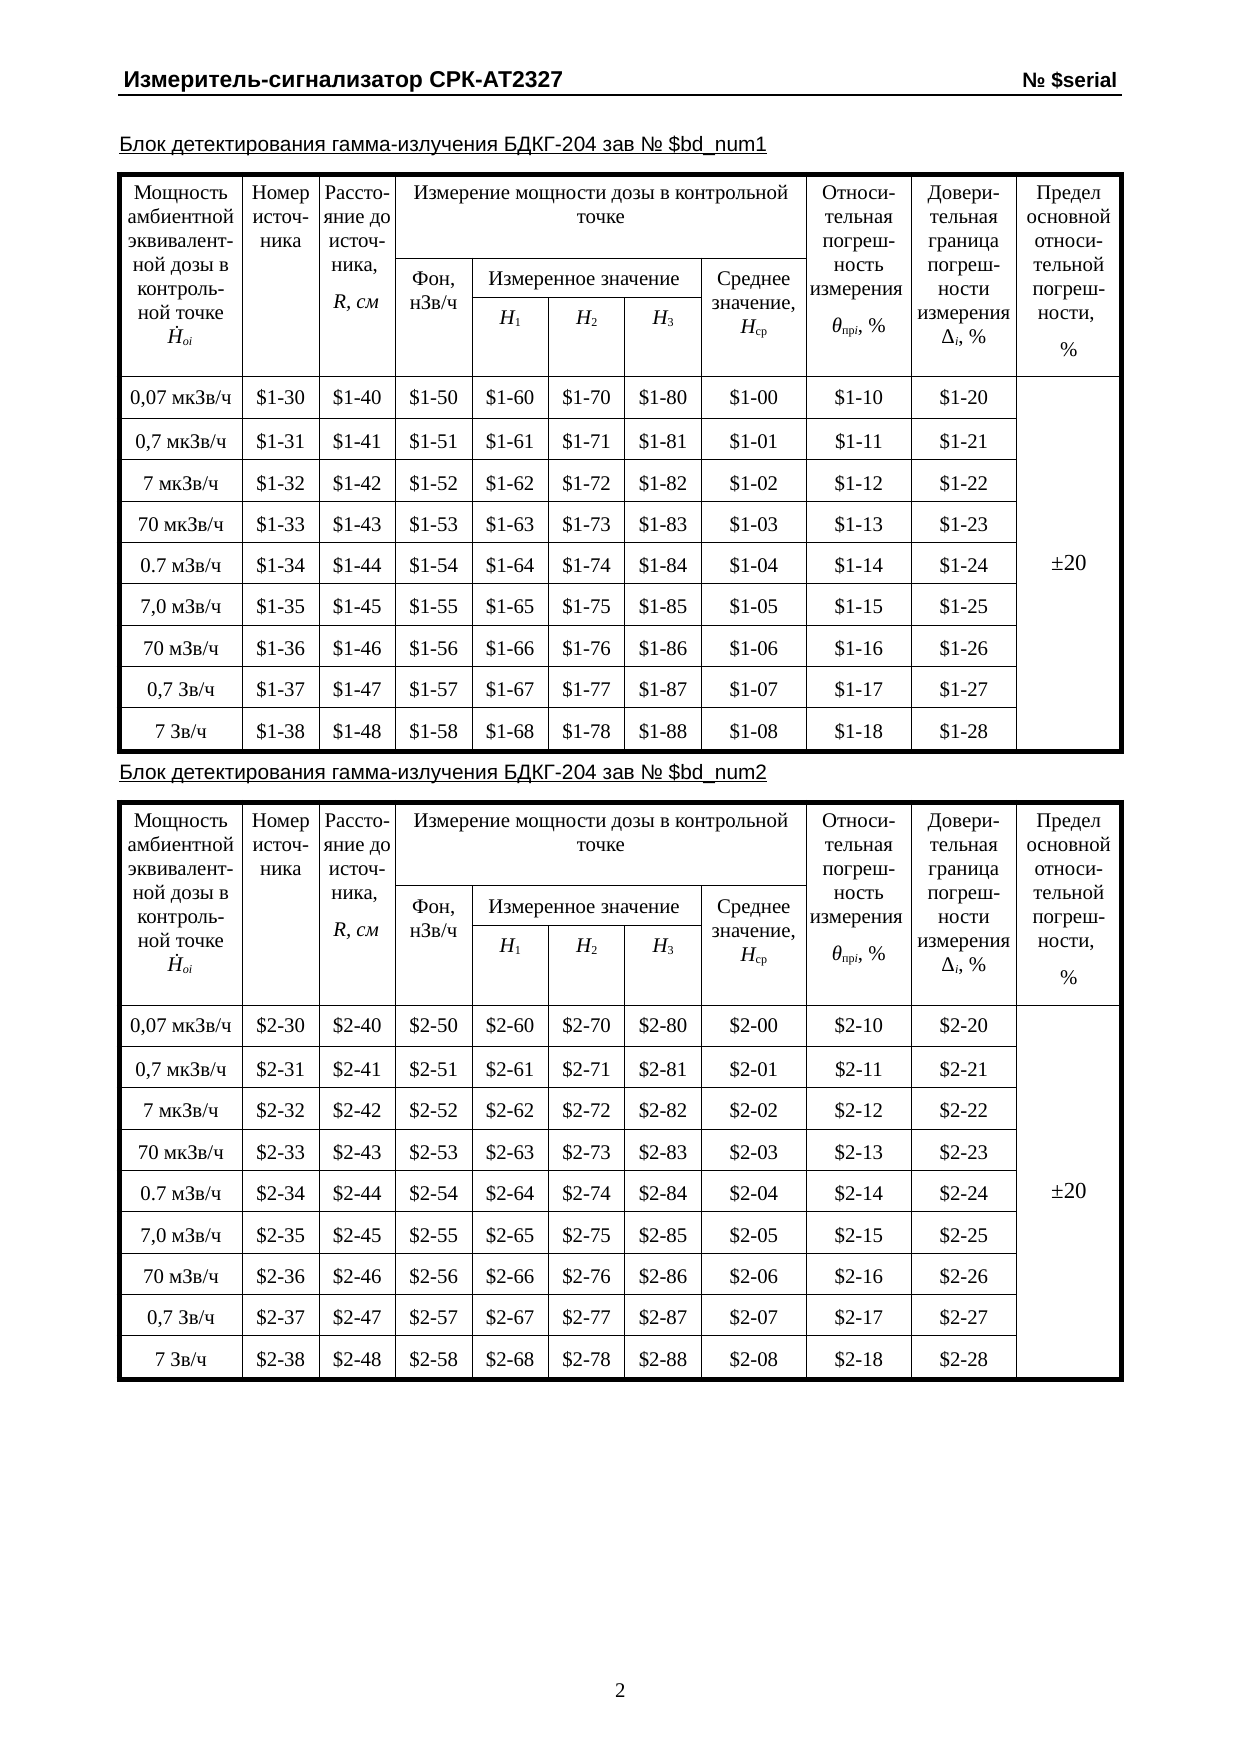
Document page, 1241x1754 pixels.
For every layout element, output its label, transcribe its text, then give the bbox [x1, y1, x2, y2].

table_cell $2-83 [625, 1130, 701, 1170]
table_cell $2-41 [320, 1047, 395, 1087]
table_cell $1-68 [473, 708, 548, 749]
table_cell $2-37 [243, 1295, 319, 1335]
table_cell $2-74 [549, 1171, 624, 1211]
table_cell 7,0 мЗв/ч [122, 1212, 242, 1253]
table_cell $2-13 [807, 1130, 911, 1170]
table_cell Предел основной относи-тельной погреш-ности, % [1017, 177, 1119, 376]
table_cell $2-67 [473, 1295, 548, 1335]
table_cell $1-28 [912, 708, 1016, 749]
table_cell H1 [473, 298, 548, 376]
table_cell $1-43 [320, 502, 395, 542]
table_cell 70 мкЗв/ч [122, 502, 242, 542]
table_cell $2-71 [549, 1047, 624, 1087]
table_cell $1-05 [702, 584, 806, 624]
table_cell $1-71 [549, 419, 624, 459]
table_cell H3 [625, 926, 701, 1004]
table_cell $2-63 [473, 1130, 548, 1170]
table_cell Предел основной относи-тельной погреш-ности, % [1017, 805, 1119, 1004]
table_cell $2-85 [625, 1212, 701, 1253]
table_cell $1-75 [549, 584, 624, 624]
table_cell $2-68 [473, 1336, 548, 1377]
table_cell $1-15 [807, 584, 911, 624]
table_cell $2-52 [396, 1088, 472, 1128]
table_cell $1-22 [912, 460, 1016, 501]
table_cell Измерение мощности дозы в контрольной точке [396, 177, 806, 257]
table_cell $2-78 [549, 1336, 624, 1377]
table_cell $2-65 [473, 1212, 548, 1253]
table_cell Мощность амбиентной эквивалент-ной дозы в контроль-ной точке Ḣoi [122, 805, 242, 1004]
table_cell $1-80 [625, 377, 701, 418]
table_cell $2-10 [807, 1006, 911, 1046]
table_cell $1-77 [549, 667, 624, 707]
table_cell Среднее значение, Hср [702, 259, 806, 376]
table_cell 0.7 мЗв/ч [122, 543, 242, 583]
table_cell $1-23 [912, 502, 1016, 542]
table_cell $2-22 [912, 1088, 1016, 1128]
table_cell Довери-тельная граница погреш-ности измерения Δi, % [912, 177, 1016, 376]
table_cell $1-13 [807, 502, 911, 542]
table_cell $1-17 [807, 667, 911, 707]
table_cell $1-37 [243, 667, 319, 707]
table_cell 0,7 мкЗв/ч [122, 1047, 242, 1087]
table_cell 0,7 мкЗв/ч [122, 419, 242, 459]
table_cell $1-41 [320, 419, 395, 459]
table_cell $1-50 [396, 377, 472, 418]
table_cell $1-07 [702, 667, 806, 707]
table_cell $1-11 [807, 419, 911, 459]
table_cell $2-77 [549, 1295, 624, 1335]
table_cell 0,7 Зв/ч [122, 667, 242, 707]
table_cell $2-82 [625, 1088, 701, 1128]
table_cell Относи-тельная погреш-ность измерения θпрi, % [807, 177, 911, 376]
table_cell $1-00 [702, 377, 806, 418]
table_cell $2-43 [320, 1130, 395, 1170]
table_cell $1-81 [625, 419, 701, 459]
table_cell 70 мЗв/ч [122, 626, 242, 666]
table_cell $2-28 [912, 1336, 1016, 1377]
table_cell $1-78 [549, 708, 624, 749]
table_cell $2-60 [473, 1006, 548, 1046]
table_cell $2-76 [549, 1254, 624, 1294]
table_cell $1-53 [396, 502, 472, 542]
table_cell $2-38 [243, 1336, 319, 1377]
table_cell $1-66 [473, 626, 548, 666]
table_cell $1-18 [807, 708, 911, 749]
table_cell $2-73 [549, 1130, 624, 1170]
table_cell $2-42 [320, 1088, 395, 1128]
table_cell $2-55 [396, 1212, 472, 1253]
table_cell $1-70 [549, 377, 624, 418]
table_cell $1-24 [912, 543, 1016, 583]
table_cell $1-62 [473, 460, 548, 501]
table_cell $1-84 [625, 543, 701, 583]
table_cell $1-33 [243, 502, 319, 542]
table_cell $2-08 [702, 1336, 806, 1377]
table_cell $2-54 [396, 1171, 472, 1211]
table_cell $2-04 [702, 1171, 806, 1211]
table_cell $2-87 [625, 1295, 701, 1335]
table_cell $2-64 [473, 1171, 548, 1211]
table_cell $1-02 [702, 460, 806, 501]
table_cell $2-56 [396, 1254, 472, 1294]
table_cell H2 [549, 298, 624, 376]
table_cell $1-57 [396, 667, 472, 707]
table_cell $2-14 [807, 1171, 911, 1211]
table_cell $1-03 [702, 502, 806, 542]
table_cell Измеренное значение [473, 886, 701, 925]
table_cell $1-73 [549, 502, 624, 542]
table_cell $2-66 [473, 1254, 548, 1294]
table_cell $1-51 [396, 419, 472, 459]
table_cell $1-27 [912, 667, 1016, 707]
table_cell $2-34 [243, 1171, 319, 1211]
table_cell $2-17 [807, 1295, 911, 1335]
table_cell $2-36 [243, 1254, 319, 1294]
table_cell $2-81 [625, 1047, 701, 1087]
table_cell $2-72 [549, 1088, 624, 1128]
table_cell $2-53 [396, 1130, 472, 1170]
table_cell $1-87 [625, 667, 701, 707]
table_cell Мощность амбиентной эквивалент-ной дозы в контроль-ной точке Ḣoi [122, 177, 242, 376]
table_cell $2-80 [625, 1006, 701, 1046]
table_cell $1-47 [320, 667, 395, 707]
table_cell $1-60 [473, 377, 548, 418]
table_cell $2-06 [702, 1254, 806, 1294]
table_cell $1-58 [396, 708, 472, 749]
table_cell $1-55 [396, 584, 472, 624]
table_cell $2-25 [912, 1212, 1016, 1253]
table_cell $2-33 [243, 1130, 319, 1170]
table_cell 7 мкЗв/ч [122, 1088, 242, 1128]
table_cell $2-61 [473, 1047, 548, 1087]
table_cell 0.7 мЗв/ч [122, 1171, 242, 1211]
table_cell $2-11 [807, 1047, 911, 1087]
table_cell $2-51 [396, 1047, 472, 1087]
table_cell $1-30 [243, 377, 319, 418]
table_cell Среднее значение, Hср [702, 886, 806, 1004]
table_cell $1-40 [320, 377, 395, 418]
table_cell $2-07 [702, 1295, 806, 1335]
table_cell H3 [625, 298, 701, 376]
table_cell $1-61 [473, 419, 548, 459]
table_cell $1-04 [702, 543, 806, 583]
table_cell $1-74 [549, 543, 624, 583]
table_cell Рассто-яние до источ-ника, R, см [320, 805, 395, 1004]
table_cell $1-67 [473, 667, 548, 707]
table_cell $2-24 [912, 1171, 1016, 1211]
table_cell 7 Зв/ч [122, 1336, 242, 1377]
table_cell 7 мкЗв/ч [122, 460, 242, 501]
table_cell $1-48 [320, 708, 395, 749]
table_cell $1-16 [807, 626, 911, 666]
table_cell $2-16 [807, 1254, 911, 1294]
table_cell $2-47 [320, 1295, 395, 1335]
table_cell $2-30 [243, 1006, 319, 1046]
table_cell Довери-тельная граница погреш-ности измерения Δi, % [912, 805, 1016, 1004]
table_cell $1-86 [625, 626, 701, 666]
table_cell $2-02 [702, 1088, 806, 1128]
table_cell $1-38 [243, 708, 319, 749]
table_cell 0,07 мкЗв/ч [122, 1006, 242, 1046]
table_cell $2-62 [473, 1088, 548, 1128]
table_cell $2-21 [912, 1047, 1016, 1087]
table_cell $1-83 [625, 502, 701, 542]
table_cell $2-26 [912, 1254, 1016, 1294]
table_cell $2-88 [625, 1336, 701, 1377]
table_cell $2-03 [702, 1130, 806, 1170]
table_cell $2-48 [320, 1336, 395, 1377]
table_cell $2-20 [912, 1006, 1016, 1046]
table_cell $1-44 [320, 543, 395, 583]
table_cell $1-63 [473, 502, 548, 542]
table_cell ±20 [1017, 1006, 1119, 1377]
table_header Блок детектирования гамма-излучения БДКГ-204 зав № $bd_num1 [119, 126, 1121, 172]
table_cell $2-18 [807, 1336, 911, 1377]
table_cell $1-76 [549, 626, 624, 666]
table_cell $2-15 [807, 1212, 911, 1253]
table_cell Измеренное значение [473, 259, 701, 297]
table_cell $1-36 [243, 626, 319, 666]
table_cell $2-01 [702, 1047, 806, 1087]
table_cell $2-27 [912, 1295, 1016, 1335]
table_header Блок детектирования гамма-излучения БДКГ-204 зав № $bd_num2 [119, 754, 1121, 800]
table_cell 7,0 мЗв/ч [122, 584, 242, 624]
table_cell $1-88 [625, 708, 701, 749]
table_cell $2-31 [243, 1047, 319, 1087]
table_cell $2-46 [320, 1254, 395, 1294]
table_cell $2-23 [912, 1130, 1016, 1170]
table_cell 70 мкЗв/ч [122, 1130, 242, 1170]
table_cell $1-64 [473, 543, 548, 583]
table_cell $1-20 [912, 377, 1016, 418]
table_cell $2-75 [549, 1212, 624, 1253]
table_cell $1-06 [702, 626, 806, 666]
table_cell $2-44 [320, 1171, 395, 1211]
table_cell $2-84 [625, 1171, 701, 1211]
table_cell Номер источ-ника [243, 805, 319, 1004]
table_cell $1-14 [807, 543, 911, 583]
table_cell $1-12 [807, 460, 911, 501]
table_cell Номер источ-ника [243, 177, 319, 376]
table_cell $1-45 [320, 584, 395, 624]
table_cell $1-08 [702, 708, 806, 749]
table_cell 70 мЗв/ч [122, 1254, 242, 1294]
table_cell $2-58 [396, 1336, 472, 1377]
table_cell $1-82 [625, 460, 701, 501]
table_cell $2-70 [549, 1006, 624, 1046]
table_cell Измерение мощности дозы в контрольной точке [396, 805, 806, 885]
table_cell $1-31 [243, 419, 319, 459]
table_cell 0,7 Зв/ч [122, 1295, 242, 1335]
table_cell $1-10 [807, 377, 911, 418]
table_cell Рассто-яние до источ-ника, R, см [320, 177, 395, 376]
table_cell $2-00 [702, 1006, 806, 1046]
table_cell $2-12 [807, 1088, 911, 1128]
table_cell 0,07 мкЗв/ч [122, 377, 242, 418]
table_cell $1-54 [396, 543, 472, 583]
table_cell $1-42 [320, 460, 395, 501]
table_cell $1-85 [625, 584, 701, 624]
table_cell 7 Зв/ч [122, 708, 242, 749]
table_cell $1-34 [243, 543, 319, 583]
table_cell $2-50 [396, 1006, 472, 1046]
table_cell $2-05 [702, 1212, 806, 1253]
table_cell $2-35 [243, 1212, 319, 1253]
table_cell H2 [549, 926, 624, 1004]
table_cell $1-35 [243, 584, 319, 624]
table_cell ±20 [1017, 377, 1119, 749]
table_cell $1-56 [396, 626, 472, 666]
table_cell $1-72 [549, 460, 624, 501]
table_cell $1-01 [702, 419, 806, 459]
table_cell $1-26 [912, 626, 1016, 666]
table_cell $2-57 [396, 1295, 472, 1335]
table_cell $2-86 [625, 1254, 701, 1294]
table_cell $2-32 [243, 1088, 319, 1128]
table_cell $1-46 [320, 626, 395, 666]
table_cell Относи-тельная погреш-ность измерения θпрi, % [807, 805, 911, 1004]
table_cell $1-52 [396, 460, 472, 501]
table_cell $2-40 [320, 1006, 395, 1046]
table_cell H1 [473, 926, 548, 1004]
table_cell $2-45 [320, 1212, 395, 1253]
table_cell $1-65 [473, 584, 548, 624]
table_cell Фон, нЗв/ч [396, 259, 472, 376]
table_cell $1-21 [912, 419, 1016, 459]
table_cell $1-25 [912, 584, 1016, 624]
table_cell $1-32 [243, 460, 319, 501]
table_cell Фон, нЗв/ч [396, 886, 472, 1004]
